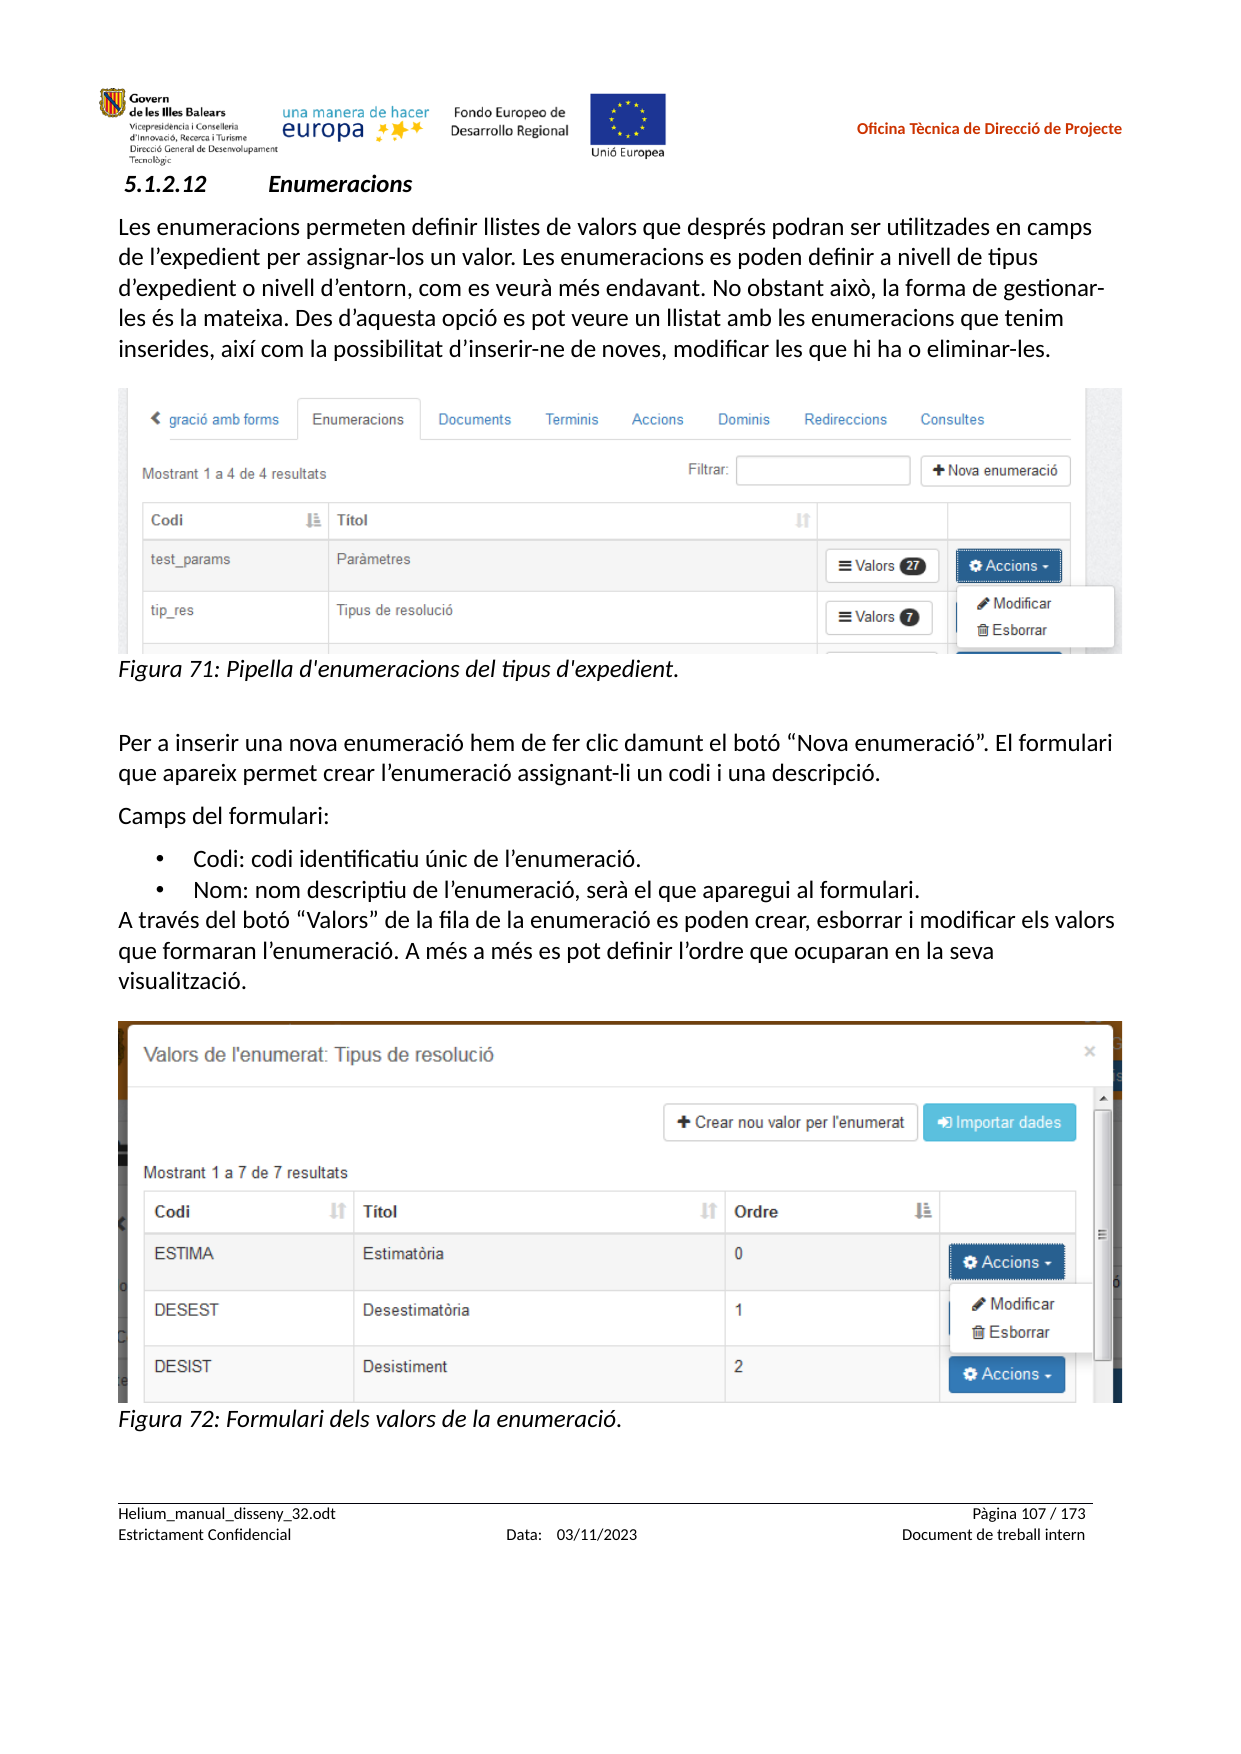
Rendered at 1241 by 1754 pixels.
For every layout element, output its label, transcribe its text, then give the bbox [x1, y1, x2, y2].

text Camps del formulari: [118, 800, 1122, 831]
list Nom: nom descriptiu de l’enumeració, serà el que aparegui al formulari. [156, 874, 1122, 904]
subtitle Enumeracions [118, 168, 1122, 198]
text Figura 71: Pipella d'enumeracions del tipus d'expedient. [118, 654, 1122, 684]
text Figura 72: Formulari dels valors de la enumeració. [118, 1403, 1122, 1433]
picture [118, 388, 1123, 654]
text A través del botó “Valors” de la fila de la enumeració es poden crear, esborrar i modificar els valors que formaran l’enumeració. A més a més es pot definir l’ordre que ocuparan en la seva visualització. [118, 904, 1122, 996]
picture [99, 87, 668, 166]
text Les enumeracions permeten definir llistes de valors que després podran ser utilitzades en camps de l’expedient per assignar-los un valor. Les enumeracions es poden definir a nivell de tipus d’expedient o nivell d’entorn, com es veurà més endavant. No obstant això, la forma de gestionar-les és la mateixa. Des d’aquesta opció es pot veure un llistat amb les enumeracions que tenim inserides, així com la possibilitat d’inserir-ne de noves, modificar les que hi ha o eliminar-les. [118, 211, 1122, 363]
picture [118, 1021, 1123, 1403]
list Codi: codi identificatiu únic de l’enumeració. [156, 843, 1122, 874]
text Per a inserir una nova enumeració hem de fer clic damunt el botó “Nova enumeració”. El formulari que apareix permet crear l’enumeració assignant-li un codi i una descripció. [118, 727, 1122, 788]
